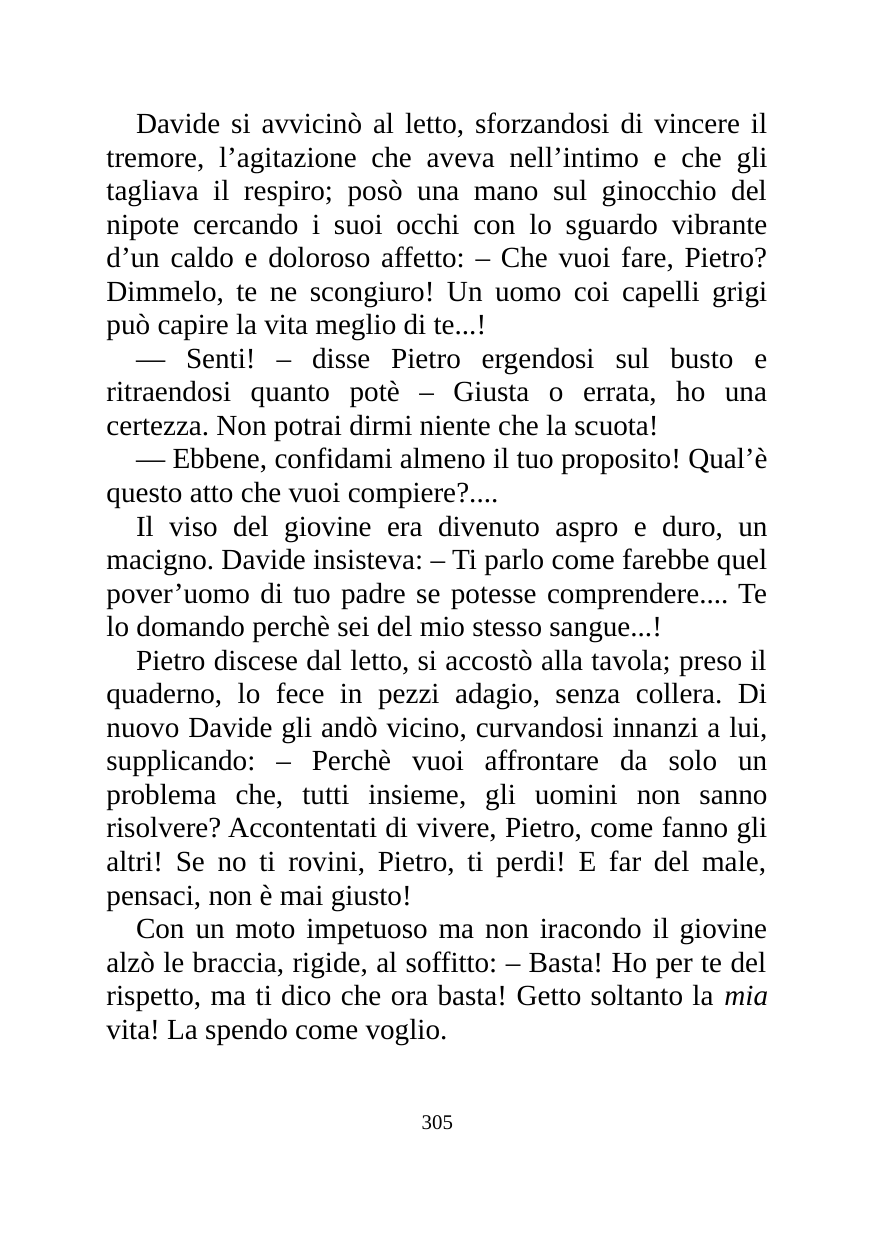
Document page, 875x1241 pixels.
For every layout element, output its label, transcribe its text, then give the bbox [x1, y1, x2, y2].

text Con un moto impetuoso ma non iracondo il giovine alzò le braccia, rigide, al soffitto: – Basta! Ho per te del rispetto, ma ti dico che ora basta! Getto soltanto la mia vita! La spendo come voglio. [106, 911, 768, 1045]
text — Senti! – disse Pietro ergendosi sul busto e ritraendosi quanto potè – Giusta o errata, ho una certezza. Non potrai dirmi niente che la scuota! [106, 341, 768, 442]
text Pietro discese dal letto, si accostò alla tavola; preso il quaderno, lo fece in pezzi adagio, senza collera. Di nuovo Davide gli andò vicino, curvandosi innanzi a lui, supplicando: – Perchè vuoi affrontare da solo un problema che, tutti insieme, gli uomini non sanno risolvere? Accontentati di vivere, Pietro, come fanno gli altri! Se no ti rovini, Pietro, ti perdi! E far del male, pensaci, non è mai giusto! [106, 643, 768, 911]
text Davide si avvicinò al letto, sforzandosi di vincere il tremore, l’agitazione che aveva nell’intimo e che gli tagliava il respiro; posò una mano sul ginocchio del nipote cercando i suoi occhi con lo sguardo vibrante d’un caldo e doloroso affetto: – Che vuoi fare, Pietro? Dimmelo, te ne scongiuro! Un uomo coi capelli grigi può capire la vita meglio di te...! [106, 106, 768, 341]
text Il viso del giovine era divenuto aspro e duro, un macigno. Davide insisteva: – Ti parlo come farebbe quel pover’uomo di tuo padre se potesse comprendere.... Te lo domando perchè sei del mio stesso sangue...! [106, 509, 768, 643]
text — Ebbene, confidami almeno il tuo proposito! Qual’è questo atto che vuoi compiere?.... [106, 442, 768, 509]
